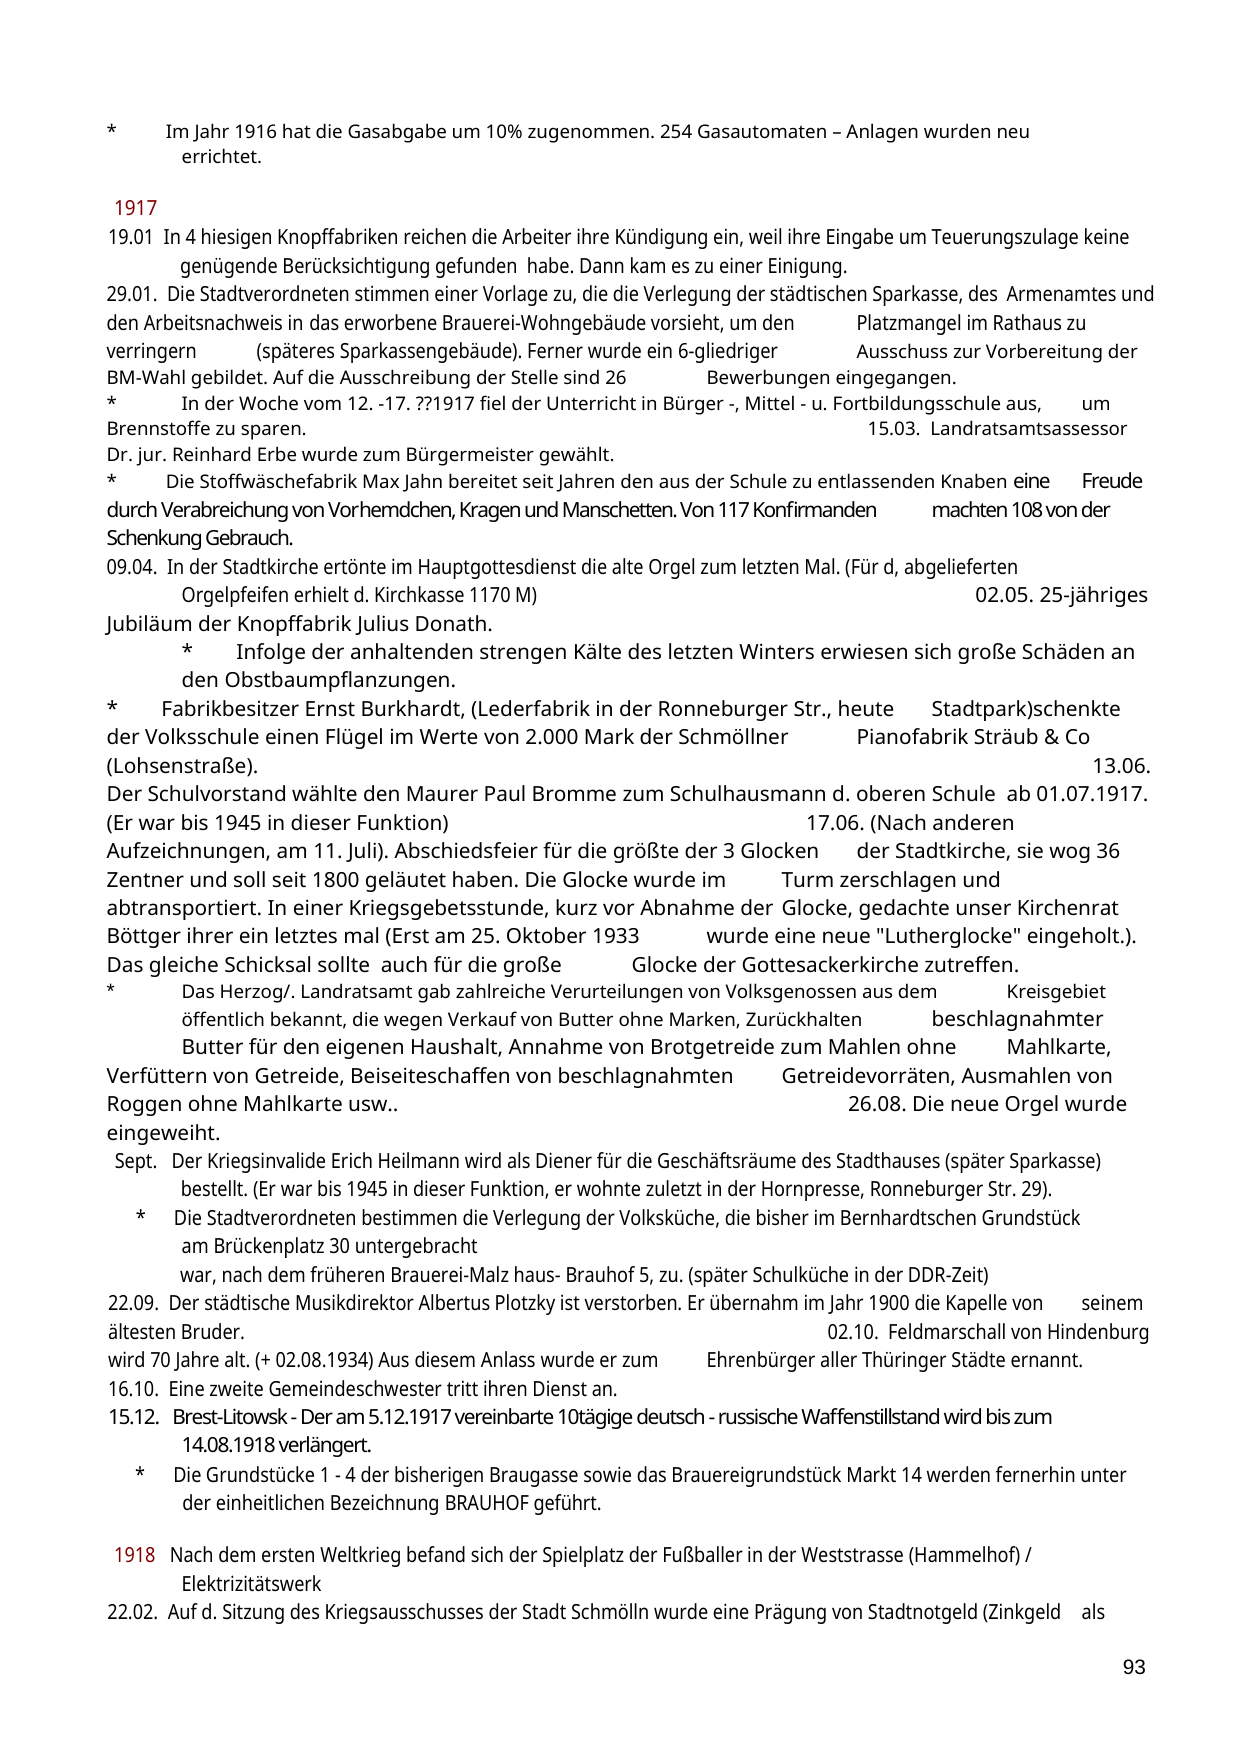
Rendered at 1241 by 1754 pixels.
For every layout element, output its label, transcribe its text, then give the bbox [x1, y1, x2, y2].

text 1917 [114, 193, 1157, 222]
text * In der Woche vom 12. -17. ??1917 fiel der Unterricht in Bürger -, Mittel - u. Fortbildungsschule aus, um Brennstoffe zu sparen. 15.03. Landratsamtsassessor Dr. jur. Reinhard Erbe wurde zum Bürgermeister gewählt. [106, 390, 1157, 467]
text 09.04. In der Stadtkirche ertönte im Hauptgottesdienst die alte Orgel zum letzten Mal. (Für d, abgelieferten Orgelpfeifen erhielt d. Kirchkasse 1170 M) 02.05. 25-jähriges Jubiläum der Knopffabrik Julius Donath. [106, 552, 1157, 637]
text * Das Herzog/. Landratsamt gab zahlreiche Verurteilungen von Volksgenossen aus dem Kreisgebiet öffentlich bekannt, die wegen Verkauf von Butter ohne Marken, Zurückhalten beschlagnahmter Butter für den eigenen Haushalt, Annahme von Brotgetreide zum Mahlen ohne Mahlkarte, Verfüttern von Getreide, Beiseiteschaffen von beschlagnahmten Getreidevorräten, Ausmahlen von Roggen ohne Mahlkarte usw.. 26.08. Die neue Orgel wurde eingeweiht. [106, 978, 1157, 1146]
text * Die Grundstücke 1 - 4 der bisherigen Braugasse sowie das Brauereigrundstück Markt 14 werden fernerhin unter der einheitlichen Bezeichnung BRAUHOF geführt. [135, 1460, 1157, 1517]
text war, nach dem früheren Brauerei-Malz haus- Brauhof 5, zu. (später Schulküche in der DDR-Zeit) [180, 1260, 1157, 1288]
text * Infolge der anhaltenden strengen Kälte des letzten Winters erwiesen sich große Schäden an den Obstbaumpflanzungen. [181, 637, 1157, 694]
text 29.01. Die Stadtverordneten stimmen einer Vorlage zu, die die Verlegung der städtischen Sparkasse, des Armenamtes und den Arbeitsnachweis in das erworbene Brauerei-Wohngebäude vorsieht, um den Platzmangel im Rathaus zu verringern (späteres Sparkassengebäude). Ferner wurde ein 6-gliedriger Ausschuss zur Vorbereitung der BM-Wahl gebildet. Auf die Ausschreibung der Stelle sind 26 Bewerbungen eingegangen. [106, 279, 1157, 390]
text Sept. Der Kriegsinvalide Erich Heilmann wird als Diener für die Geschäftsräume des Stadthauses (später Sparkasse) bestellt. (Er war bis 1945 in dieser Funktion, er wohnte zuletzt in der Hornpresse, Ronneburger Str. 29). [114, 1146, 1157, 1203]
text * Die Stoffwäschefabrik Max Jahn bereitet seit Jahren den aus der Schule zu entlassenden Knaben eine Freude durch Verabreichung von Vor­hemdchen, Kragen und Manschetten. Von 117 Konfirmanden machten 108 von der Schenkung Gebrauch. [106, 467, 1157, 552]
text 22.09. Der städtische Musikdirektor Albertus Plotzky ist verstorben. Er übernahm im Jahr 1900 die Kapelle von seinem ältesten Bruder. 02.10. Feldmarschall von Hindenburg wird 70 Jahre alt. (+ 02.08.1934) Aus diesem Anlass wurde er zum Ehrenbürger aller Thüringer Städte ernannt. 16.10. Eine zweite Gemeindeschwester tritt ihren Dienst an. 15.12. Brest-Litowsk - Der am 5.12.1917 vereinbarte 10tägige deutsch - russische Waffenstillstand wird bis zum 14.08.1918 verlängert. [108, 1288, 1157, 1459]
text * Fabrikbesitzer Ernst Burkhardt, (Lederfabrik in der Ronneburger Str., heute Stadtpark)schenkte der Volksschule einen Flügel im Werte von 2.000 Mark der Schmöllner Pianofabrik Sträub & Co (Lohsenstraße). 13.06. Der Schulvorstand wählte den Maurer Paul Bromme zum Schulhausmann d. oberen Schule ab 01.07.1917. (Er war bis 1945 in dieser Funktion) 17.06. (Nach anderen Aufzeichnungen, am 11. Juli). Abschiedsfeier für die größte der 3 Glocken der Stadtkirche, sie wog 36 Zentner und soll seit 1800 geläutet haben. Die Glocke wurde im Turm zerschlagen und abtransportiert. In einer Kriegsgebetsstunde, kurz vor Abnahme der Glocke, ge­dachte unser Kirchenrat Böttger ihrer ein letztes mal (Erst am 25. Oktober 1933 wurde eine neue "Lutherglocke" eingeholt.). Das gleiche Schicksal sollte auch für die große Glocke der Gottesackerkirche zutreffen. [106, 694, 1157, 978]
text * Im Jahr 1916 hat die Gasabgabe um 10% zugenommen. 254 Gasautomaten – Anlagen wurden neu errichtet. [106, 118, 1157, 169]
text 22.02. Auf d. Sitzung des Kriegsausschusses der Stadt Schmölln wurde eine Prägung von Stadtnotgeld (Zinkgeld als [107, 1597, 1157, 1626]
text 19.01 In 4 hiesigen Knopffabriken reichen die Arbeiter ihre Kündigung ein, weil ihre Eingabe um Teuerungszulage keine genügende Berücksichtigung gefunden habe. Dann kam es zu einer Einigung. [108, 222, 1157, 279]
text * Die Stadtverordneten bestimmen die Verlegung der Volksküche, die bisher im Bernhardtschen Grundstück am Brückenplatz 30 untergebracht [136, 1203, 1157, 1260]
text 1918 Nach dem ersten Weltkrieg befand sich der Spielplatz der Fußballer in der Weststrasse (Hammelhof) / Elektrizitätswerk [114, 1541, 1157, 1597]
